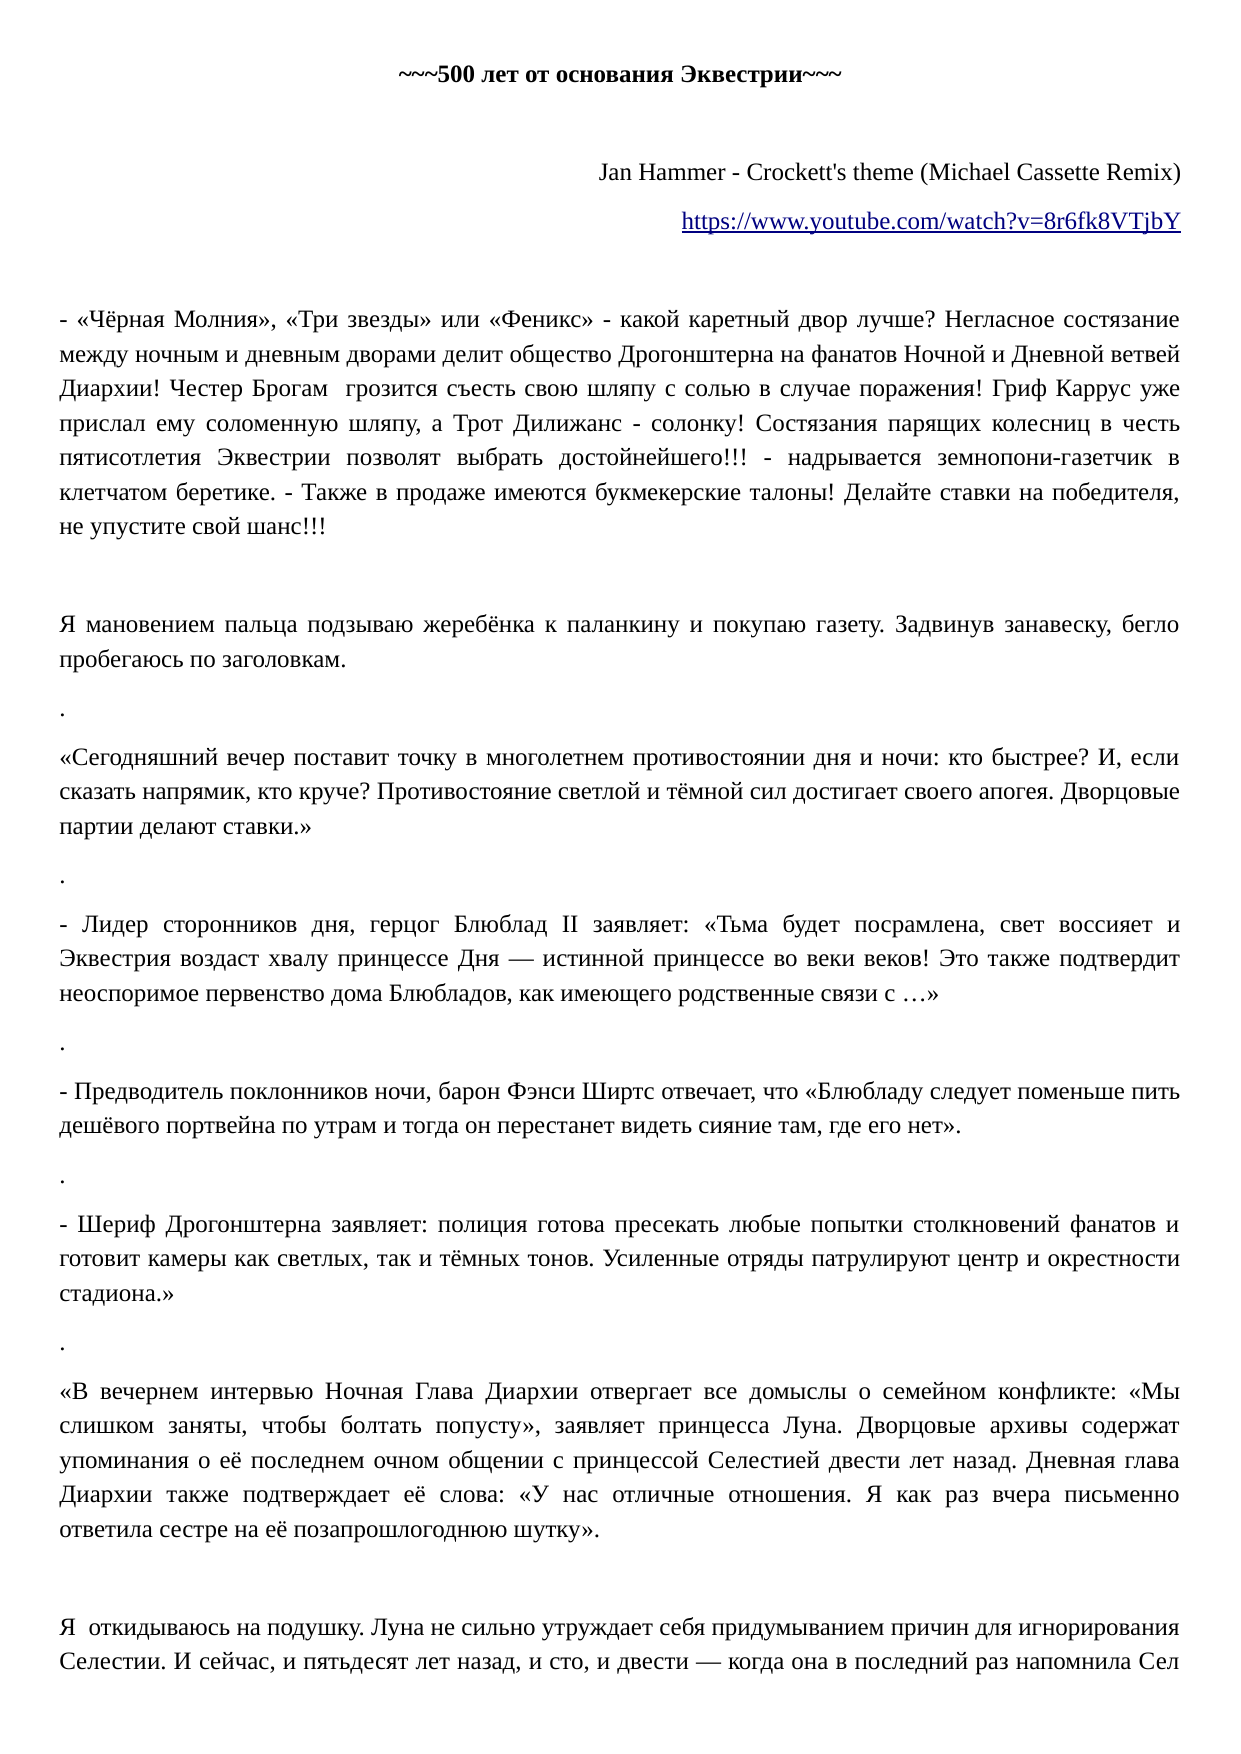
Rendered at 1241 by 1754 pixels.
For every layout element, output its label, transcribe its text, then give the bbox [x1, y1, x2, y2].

text Я мановением пальца подзываю жеребёнка к паланкину и покупаю газету. Задвинув занавеску, бегло пробегаюсь по заголовкам. [59, 609, 1181, 673]
text . [59, 693, 1181, 722]
text - Предводитель поклонников ночи, барон Фэнси Ширтс отвечает, что «Блюбладу следует поменьше пить дешёвого портвейна по утрам и тогда он перестанет видеть сияние там, где его нет». [59, 1076, 1181, 1139]
text . [59, 860, 1181, 889]
text . [59, 1160, 1181, 1188]
text - «Чёрная Молния», «Три звезды» или «Феникс» - какой каретный двор лучше? Негласное состязание между ночным и дневным дворами делит общество Дрогонштерна на фанатов Ночной и Дневной ветвей Диархии! Честер Брогам грозится съесть свою шляпу с солью в случае поражения! Гриф Каррус уже прислал ему соломенную шляпу, а Трот Дилижанс - солонку! Состязания парящих колесниц в честь пятисотлетия Эквестрии позволят выбрать достойнейшего!!! - надрывается земнопони-газетчик в клетчатом беретике. - Также в продаже имеются букмекерские талоны! Делайте ставки на победителя, не упустите свой шанс!!! [59, 304, 1181, 540]
text «В вечернем интервью Ночная Глава Диархии отвергает все домыслы о семейном конфликте: «Мы слишком заняты, чтобы болтать попусту», заявляет принцесса Луна. Дворцовые архивы содержат упоминания о её последнем очном общении с принцессой Селестией двести лет назад. Дневная глава Диархии также подтверждает её слова: «У нас отличные отношения. Я как раз вчера письменно ответила сестре на её позапрошлогоднюю шутку». [59, 1376, 1181, 1542]
text Jan Hammer - Crockett's theme (Michael Cassette Remix) [59, 157, 1181, 186]
text «Сегодняшний вечер поставит точку в многолетнем противостоянии дня и ночи: кто быстрее? И, если сказать напрямик, кто круче? Противостояние светлой и тёмной сил достигает своего апогея. Дворцовые партии делают ставки.» [59, 742, 1181, 840]
text ~~~500 лет от основания Эквестрии~~~ [59, 59, 1181, 88]
text https://www.youtube.com/watch?v=8r6fk8VTjbY [59, 206, 1181, 235]
text - Шериф Дрогонштерна заявляет: полиция готова пресекать любые попытки столкновений фанатов и готовит камеры как светлых, так и тёмных тонов. Усиленные отряды патрулируют центр и окрестности стадиона.» [59, 1209, 1181, 1306]
text . [59, 1027, 1181, 1056]
text Я откидываюсь на подушку. Луна не сильно утруждает себя придумыванием причин для игнорирования Селестии. И сейчас, и пятьдесят лет назад, и сто, и двести — когда она в последний раз напомнила Сел [59, 1612, 1181, 1675]
text . [59, 1327, 1181, 1356]
text - Лидер сторонников дня, герцог Блюблад II заявляет: «Тьма будет посрамлена, свет воссияет и Эквестрия воздаст хвалу принцессе Дня — истинной принцессе во веки веков! Это также подтвердит неоспоримое первенство дома Блюбладов, как имеющего родственные связи с …» [59, 909, 1181, 1007]
